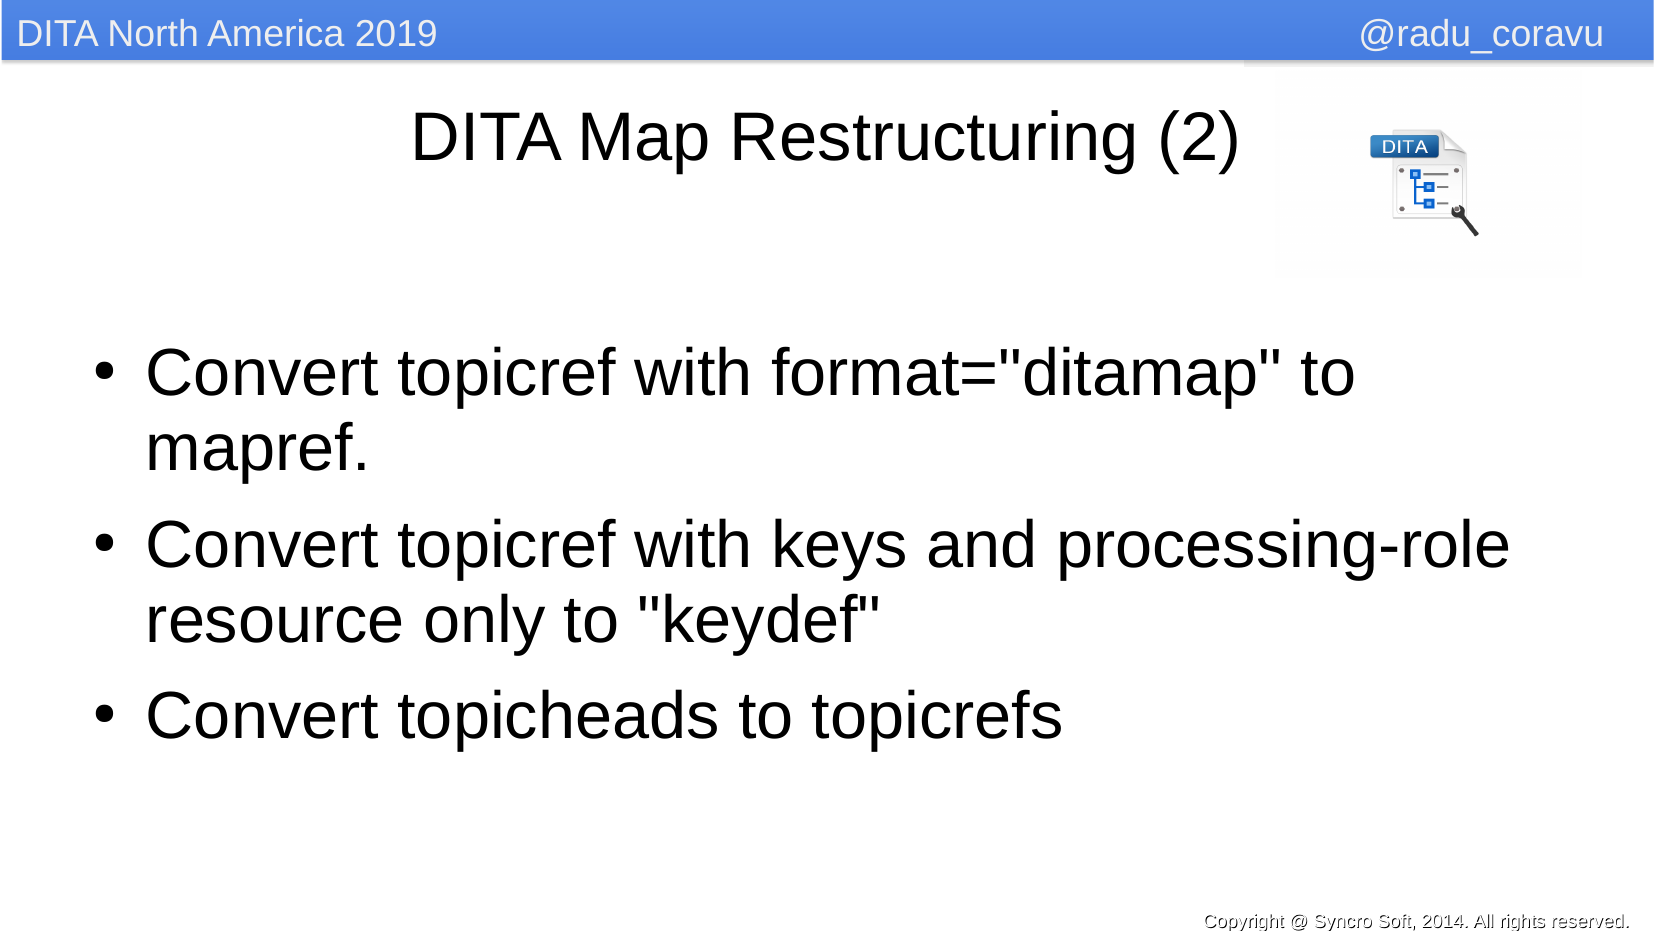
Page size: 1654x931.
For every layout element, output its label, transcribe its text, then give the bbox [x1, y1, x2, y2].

picture [1275, 70, 1582, 278]
title DITA Map Restructuring (2) [82, 59, 1571, 215]
picture [1, 0, 1654, 67]
list Convert topicref with format="ditamap" to mapref. Convert topicref with keys and processing-role resource only to "keydef" Convert topicheads to topicrefs [75, 257, 1564, 931]
